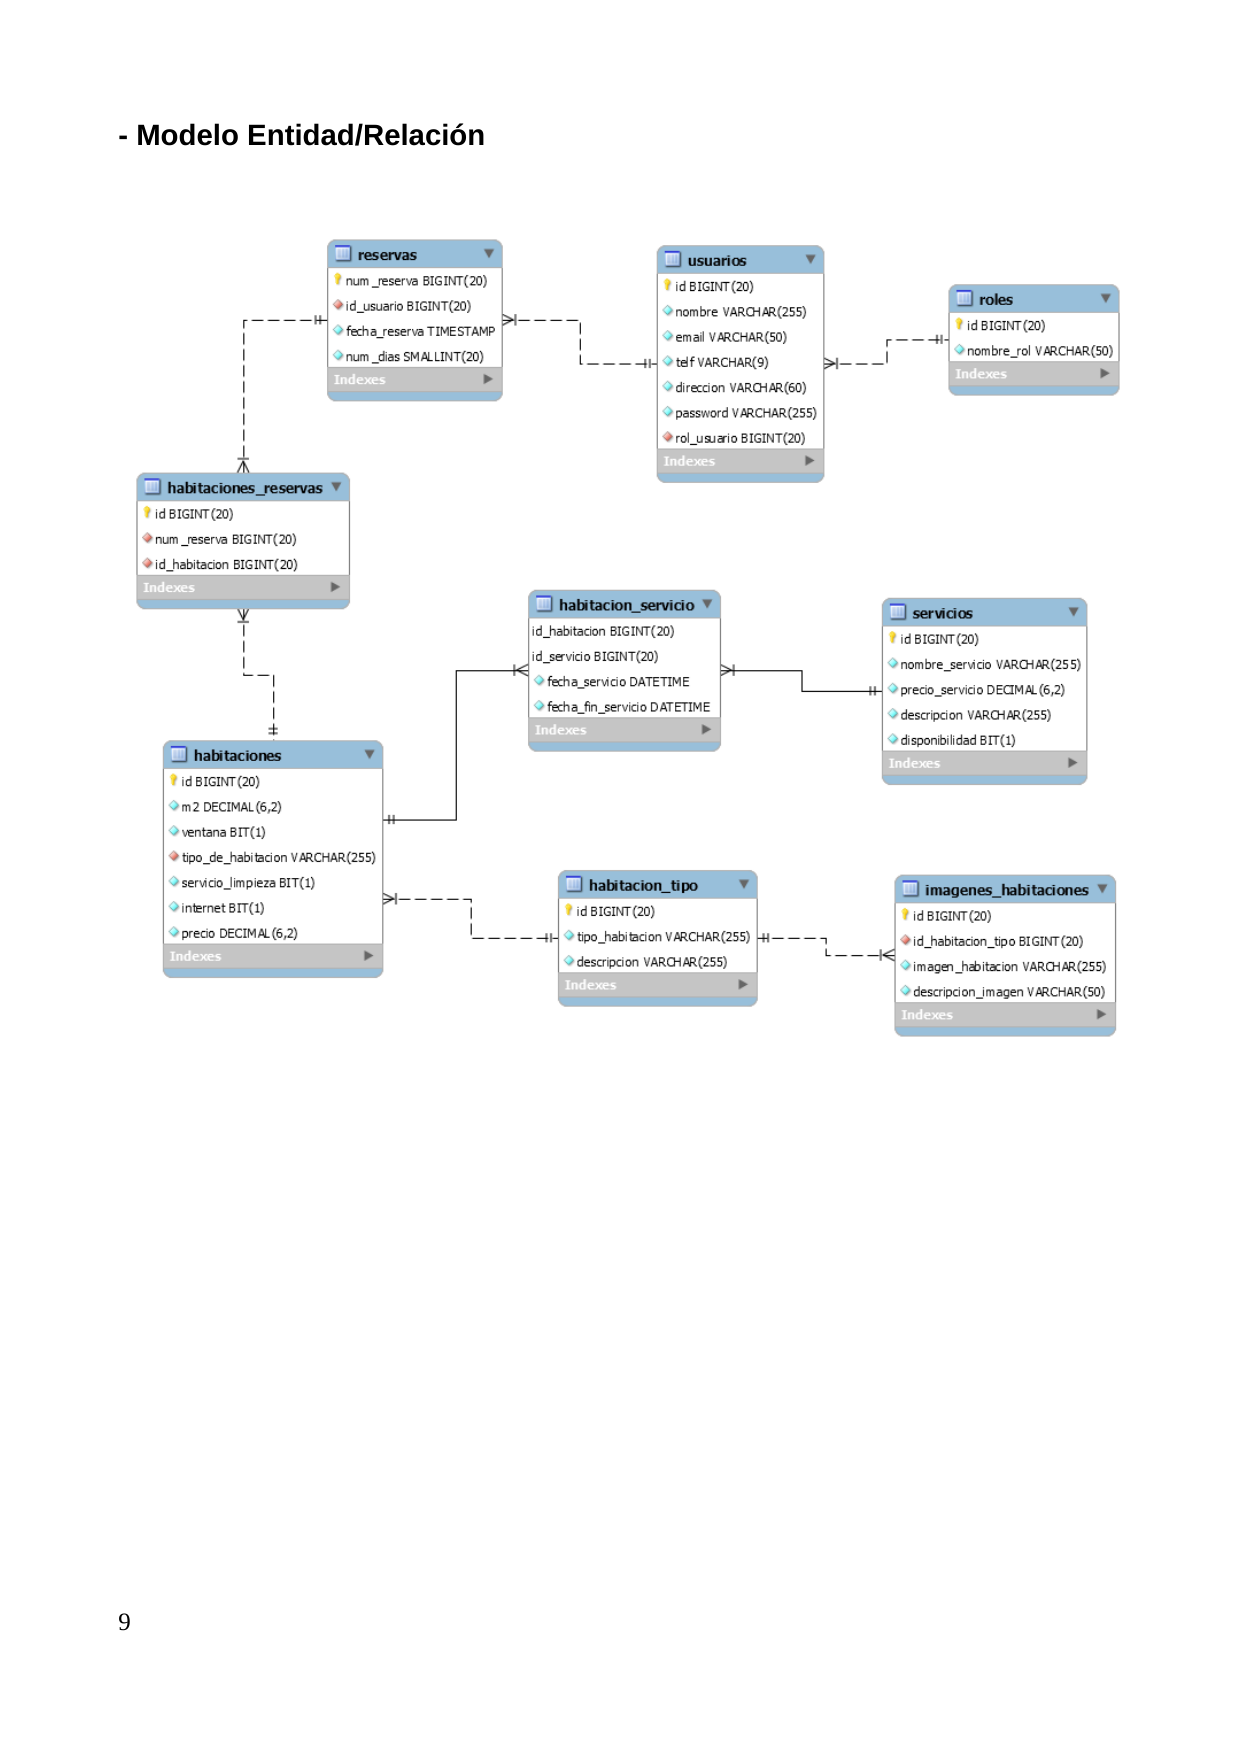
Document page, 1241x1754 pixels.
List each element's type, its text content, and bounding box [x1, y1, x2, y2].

subtitle - Modelo Entidad/Relación [118, 118, 1122, 152]
picture [126, 228, 1130, 1047]
